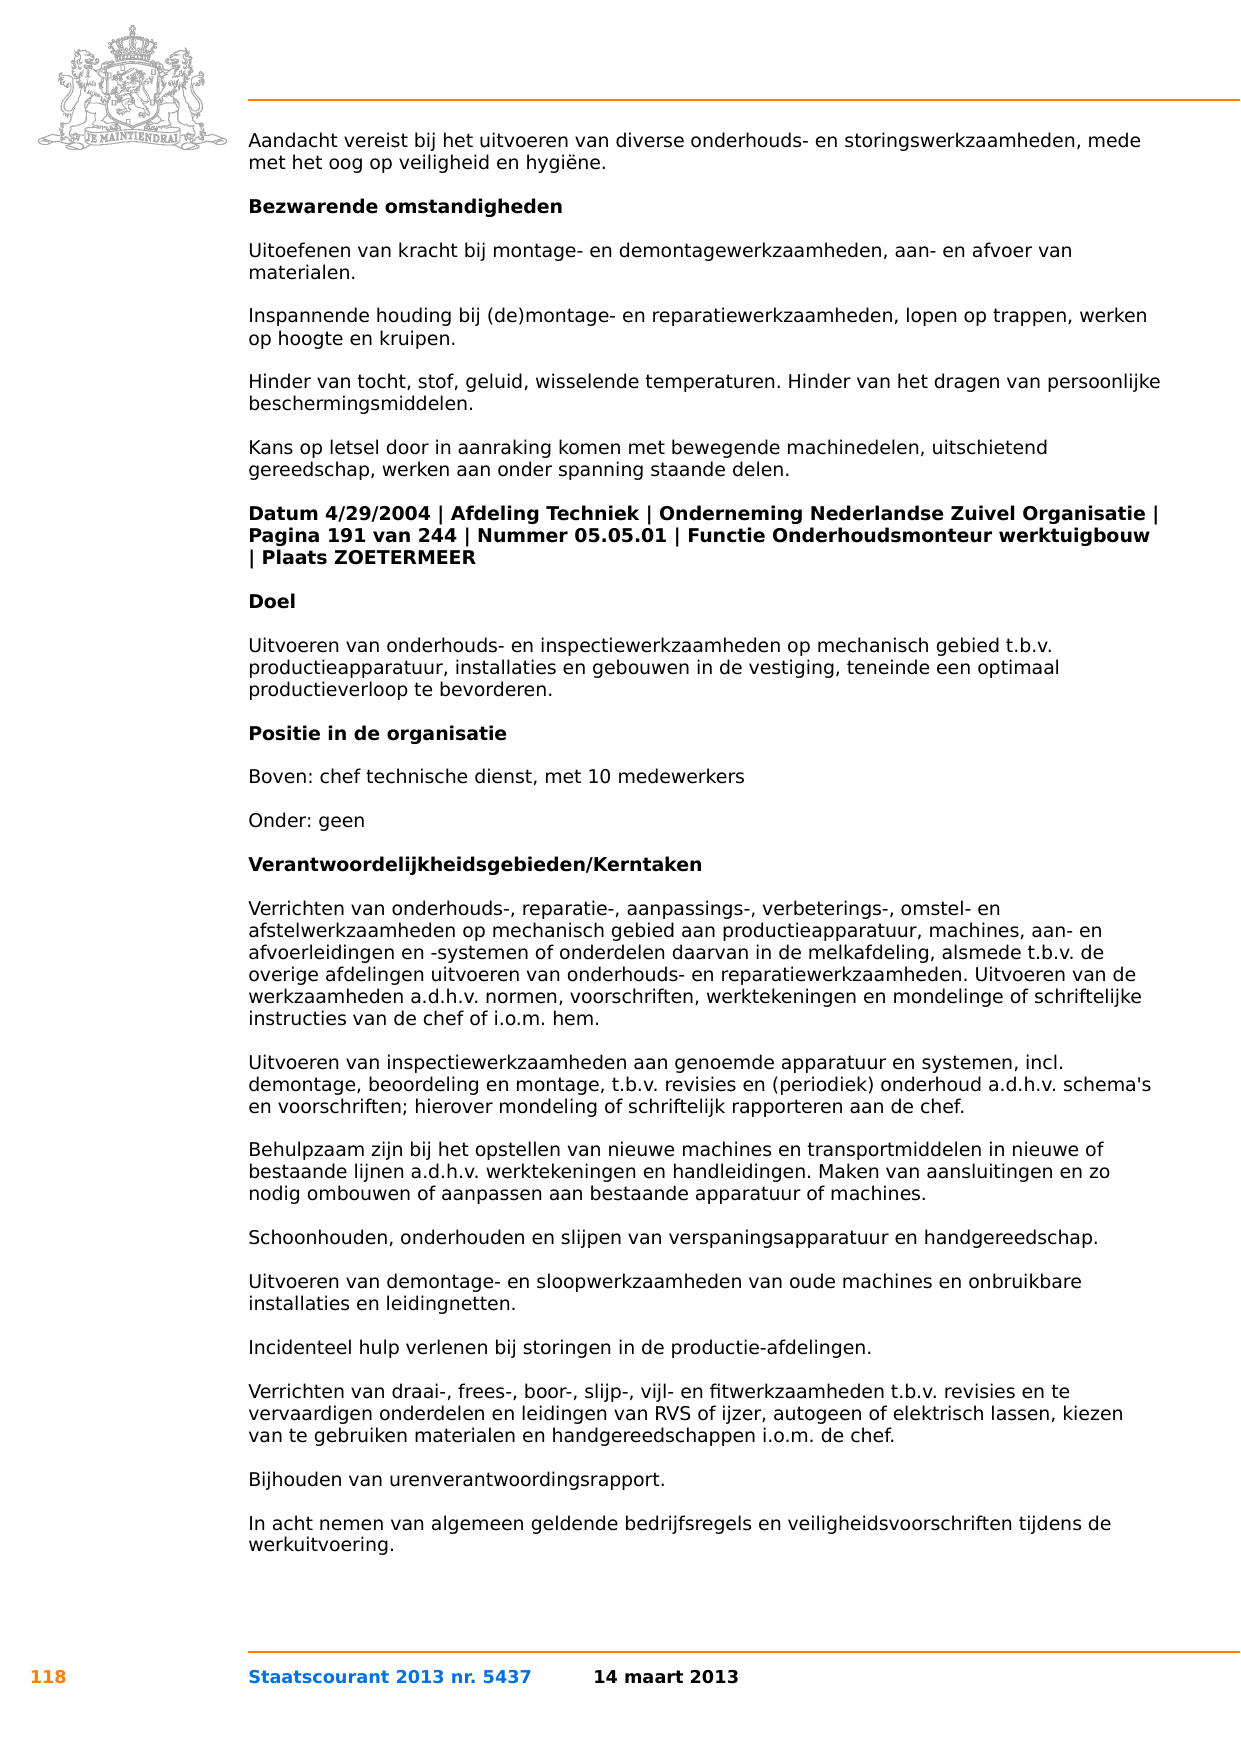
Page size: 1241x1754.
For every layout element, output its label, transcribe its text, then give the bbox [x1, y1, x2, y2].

text Inspannende houding bij (de)montage- en reparatiewerkzaamheden, lopen op trappen, werken op hoogte en kruipen. [248, 305, 1163, 349]
text Verrichten van onderhouds-, reparatie-, aanpassings-, verbeterings-, omstel- en afstelwerkzaamheden op mechanisch gebied aan productieapparatuur, machines, aan- en afvoerleidingen en -systemen of onderdelen daarvan in de melkafdeling, alsmede t.b.v. de overige afdelingen uitvoeren van onderhouds- en reparatiewerkzaamheden. Uitvoeren van de werkzaamheden a.d.h.v. normen, voorschriften, werktekeningen en mondelinge of schriftelijke instructies van de chef of i.o.m. hem. [248, 898, 1163, 1030]
text Bijhouden van urenverantwoordingsrapport. [248, 1468, 1163, 1491]
text Kans op letsel door in aanraking komen met bewegende machinedelen, uitschietend gereedschap, werken aan onder spanning staande delen. [248, 437, 1163, 481]
subtitle Datum 4/29/2004 | Afdeling Techniek | Onderneming Nederlandse Zuivel Organisatie | Pagina 191 van 244 | Nummer 05.05.01 | Functie Onderhoudsmonteur werktuigbouw | Plaats ZOETERMEER [248, 503, 1163, 569]
picture [38, 25, 227, 150]
text Boven: chef technische dienst, met 10 medewerkers [248, 766, 1163, 788]
text Uitvoeren van inspectiewerkzaamheden aan genoemde apparatuur en systemen, incl. demontage, beoordeling en montage, t.b.v. revisies en (periodiek) onderhoud a.d.h.v. schema's en voorschriften; hierover mondeling of schriftelijk rapporteren aan de chef. [248, 1052, 1163, 1117]
text Uitvoeren van demontage- en sloopwerkzaamheden van oude machines en onbruikbare installaties en leidingnetten. [248, 1271, 1163, 1315]
subtitle Doel [248, 591, 1163, 613]
text Uitoefenen van kracht bij montage- en demontagewerkzaamheden, aan- en afvoer van materialen. [248, 239, 1163, 283]
subtitle Positie in de organisatie [248, 722, 1163, 744]
text Hinder van tocht, stof, geluid, wisselende temperaturen. Hinder van het dragen van persoonlijke beschermingsmiddelen. [248, 371, 1163, 415]
text Aandacht vereist bij het uitvoeren van diverse onderhouds- en storingswerkzaamheden, mede met het oog op veiligheid en hygiëne. [248, 130, 1163, 174]
text Verrichten van draai-, frees-, boor-, slijp-, vijl- en fitwerkzaamheden t.b.v. revisies en te vervaardigen onderdelen en leidingen van RVS of ijzer, autogeen of elektrisch lassen, kiezen van te gebruiken materialen en handgereedschappen i.o.m. de chef. [248, 1381, 1163, 1447]
subtitle Verantwoordelijkheidsgebieden/Kerntaken [248, 854, 1163, 876]
text In acht nemen van algemeen geldende bedrijfsregels en veiligheidsvoorschriften tijdens de werkuitvoering. [248, 1512, 1163, 1556]
text Behulpzaam zijn bij het opstellen van nieuwe machines en transportmiddelen in nieuwe of bestaande lijnen a.d.h.v. werktekeningen en handleidingen. Maken van aansluitingen en zo nodig ombouwen of aanpassen aan bestaande apparatuur of machines. [248, 1139, 1163, 1205]
text Uitvoeren van onderhouds- en inspectiewerkzaamheden op mechanisch gebied t.b.v. productieapparatuur, installaties en gebouwen in de vestiging, teneinde een optimaal productieverloop te bevorderen. [248, 634, 1163, 701]
text Incidenteel hulp verlenen bij storingen in de productie-afdelingen. [248, 1337, 1163, 1359]
subtitle Bezwarende omstandigheden [248, 196, 1163, 218]
text Schoonhouden, onderhouden en slijpen van verspaningsapparatuur en handgereedschap. [248, 1227, 1163, 1249]
text Onder: geen [248, 810, 1163, 832]
